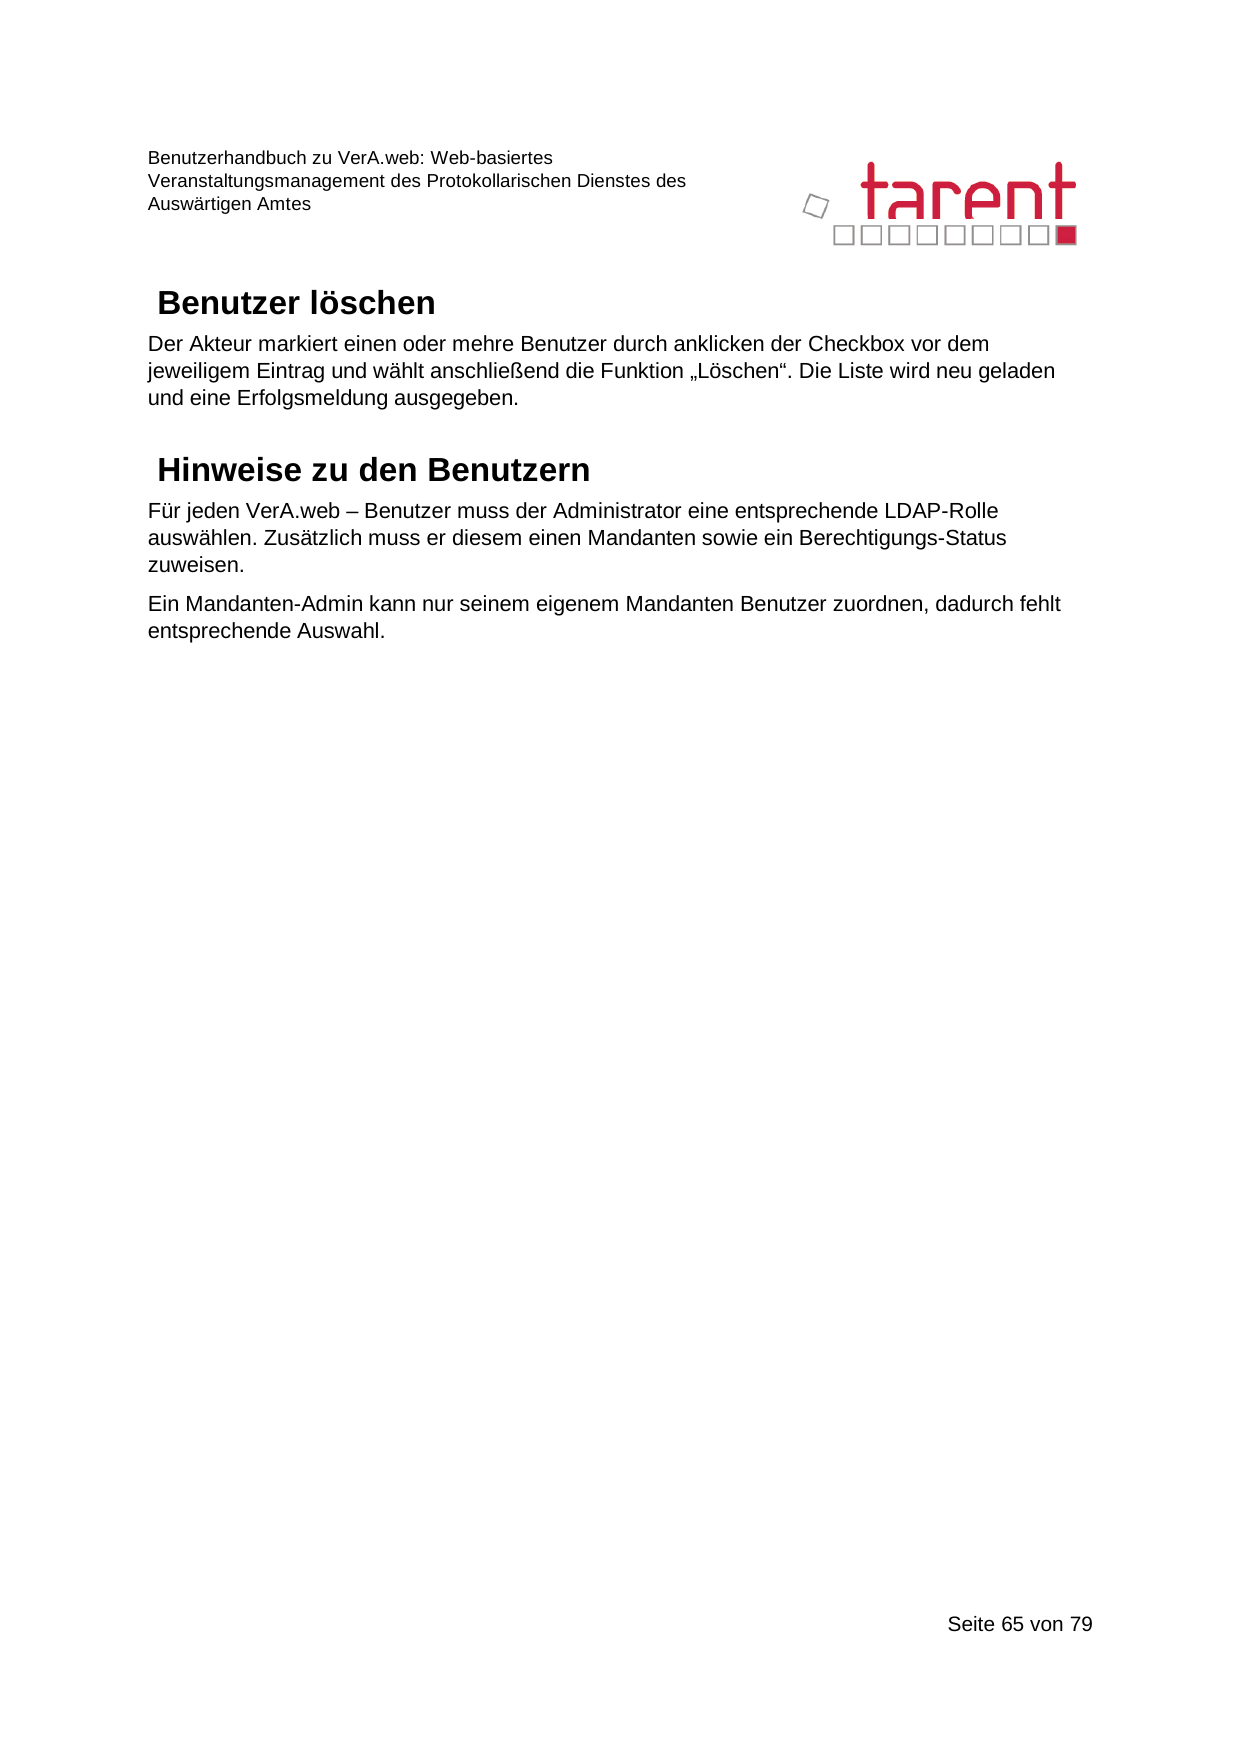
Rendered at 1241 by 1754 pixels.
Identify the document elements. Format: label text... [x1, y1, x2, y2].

subtitle Benutzer löschen [148, 284, 1092, 321]
text Für jeden VerA.web – Benutzer muss der Administrator eine entsprechende LDAP-Rolle auswählen. Zusätzlich muss er diesem einen Mandanten sowie ein Berechtigungs-Status zuweisen. [148, 498, 1092, 576]
subtitle Hinweise zu den Benutzern [148, 451, 1092, 488]
text Ein Mandanten-Admin kann nur seinem eigenem Mandanten Benutzer zuordnen, dadurch fehlt entsprechende Auswahl. [148, 591, 1092, 643]
picture [790, 151, 1091, 255]
text Der Akteur markiert einen oder mehre Benutzer durch anklicken der Checkbox vor dem jeweiligem Eintrag und wählt anschließend die Funktion „Löschen“. Die Liste wird neu geladen und eine Erfolgsmeldung ausgegeben. [148, 331, 1092, 409]
